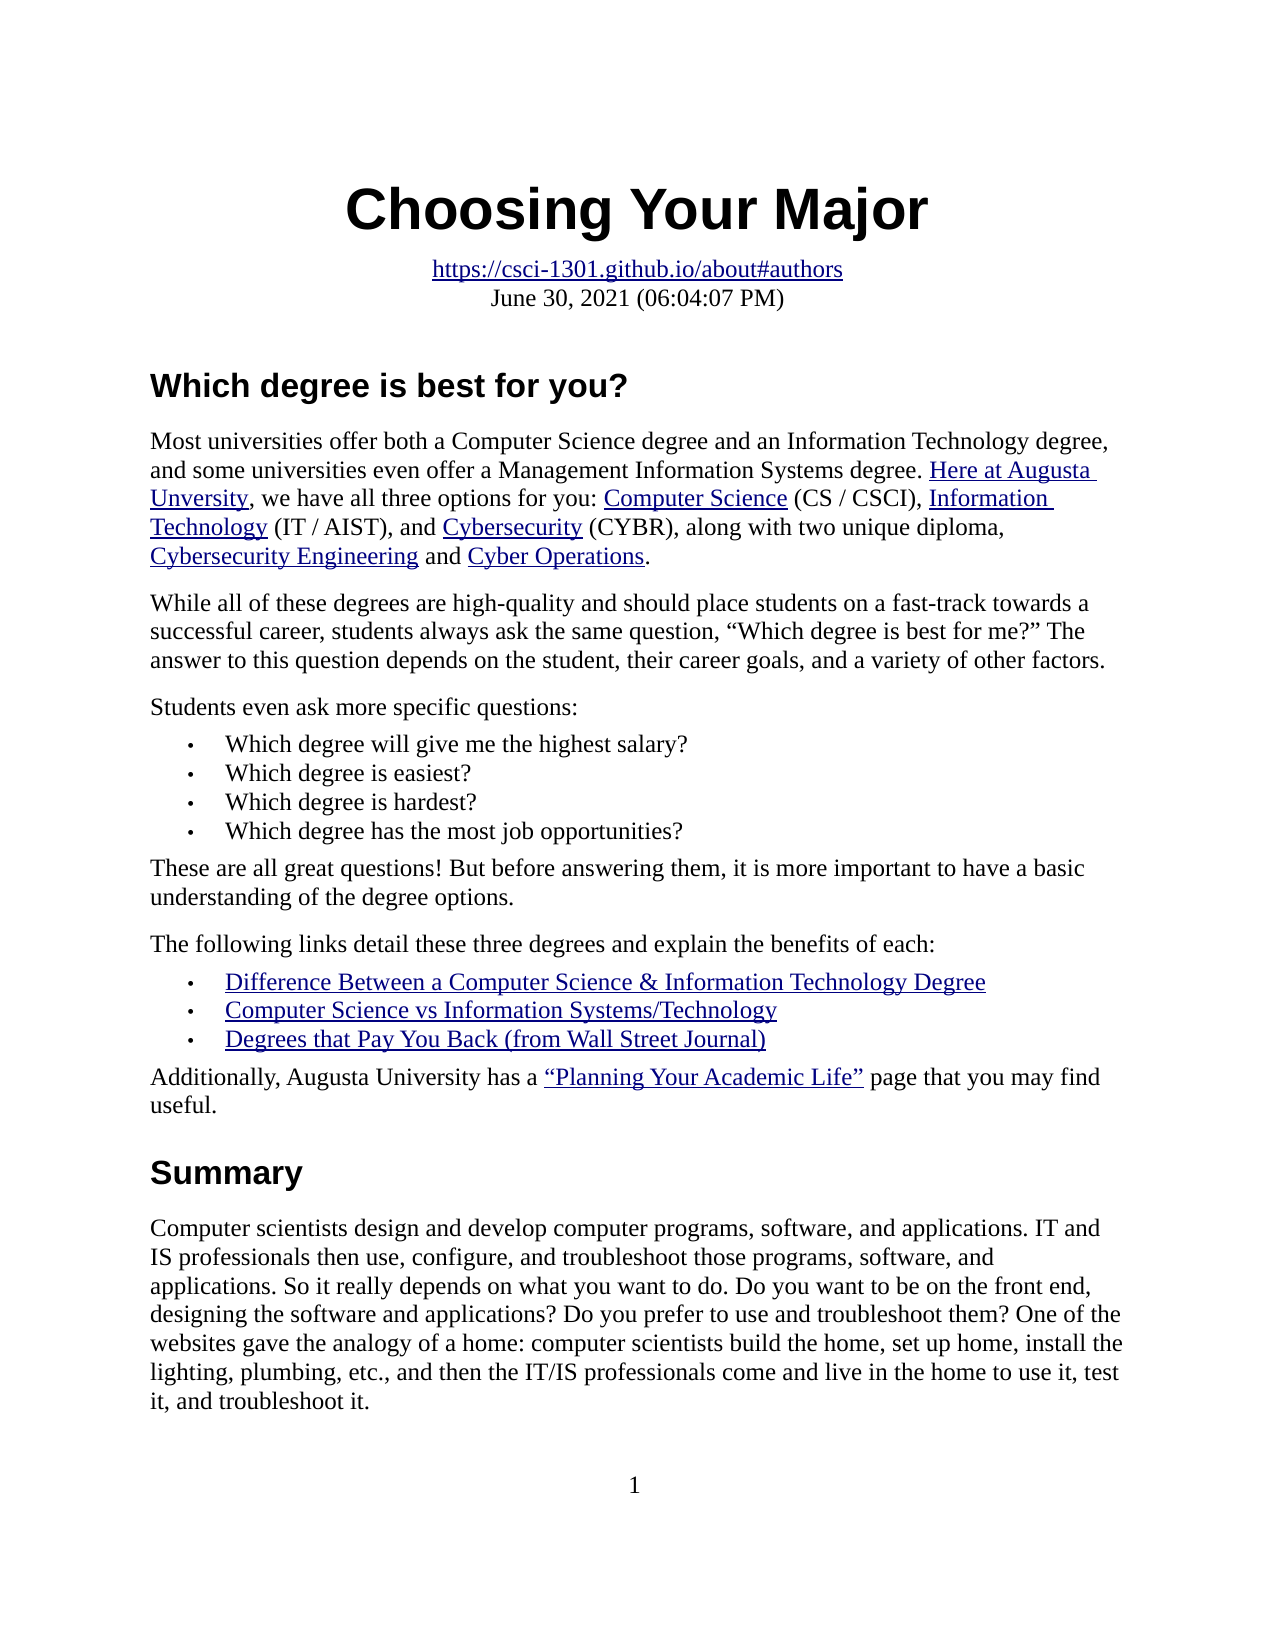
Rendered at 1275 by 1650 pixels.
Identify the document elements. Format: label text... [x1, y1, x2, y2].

list Which degree has the most job opportunities? [187, 816, 1125, 844]
text Computer scientists design and develop computer programs, software, and applications. IT and IS professionals then use, configure, and troubleshoot those programs, software, and applications. So it really depends on what you want to do. Do you want to be on the front end, designing the software and applications? Do you prefer to use and troubleshoot them? One of the websites gave the analogy of a home: computer scientists build the home, set up home, install the lighting, plumbing, etc., and then the IT/IS professionals come and live in the home to use it, test it, and troubleshoot it. [150, 1213, 1125, 1414]
list Which degree is hardest? [187, 787, 1125, 816]
list Computer Science vs Information Systems/Technology [187, 995, 1125, 1024]
subtitle Summary [150, 1153, 1125, 1192]
text The following links detail these three degrees and explain the benefits of each: [150, 929, 1125, 958]
title Choosing Your Major [150, 175, 1125, 242]
list Which degree is easiest? [187, 758, 1125, 787]
text https://csci-1301.github.io/about#authors [150, 254, 1125, 283]
text These are all great questions! But before answering them, it is more important to have a basic understanding of the degree options. [150, 853, 1125, 911]
text Students even ask more specific questions: [150, 692, 1125, 721]
text June 30, 2021 (06:04:07 PM) [150, 283, 1125, 312]
list Degrees that Pay You Back (from Wall Street Journal) [187, 1024, 1125, 1053]
list Difference Between a Computer Science & Information Technology Degree [187, 967, 1125, 995]
subtitle Which degree is best for you? [150, 366, 1125, 404]
text Most universities offer both a Computer Science degree and an Information Technology degree, and some universities even offer a Management Information Systems degree. Here at Augusta Unversity, we have all three options for you: Computer Science (CS / CSCI), Information Technology (IT / AIST), and Cybersecurity (CYBR), along with two unique diploma, Cybersecurity Engineering and Cyber Operations. [150, 426, 1125, 570]
list Which degree will give me the highest salary? [187, 729, 1125, 758]
text While all of these degrees are high-quality and should place students on a fast-track towards a successful career, students always ask the same question, “Which degree is best for me?” The answer to this question depends on the student, their career goals, and a variety of other factors. [150, 588, 1125, 674]
text Additionally, Augusta University has a “Planning Your Academic Life” page that you may find useful. [150, 1062, 1125, 1119]
